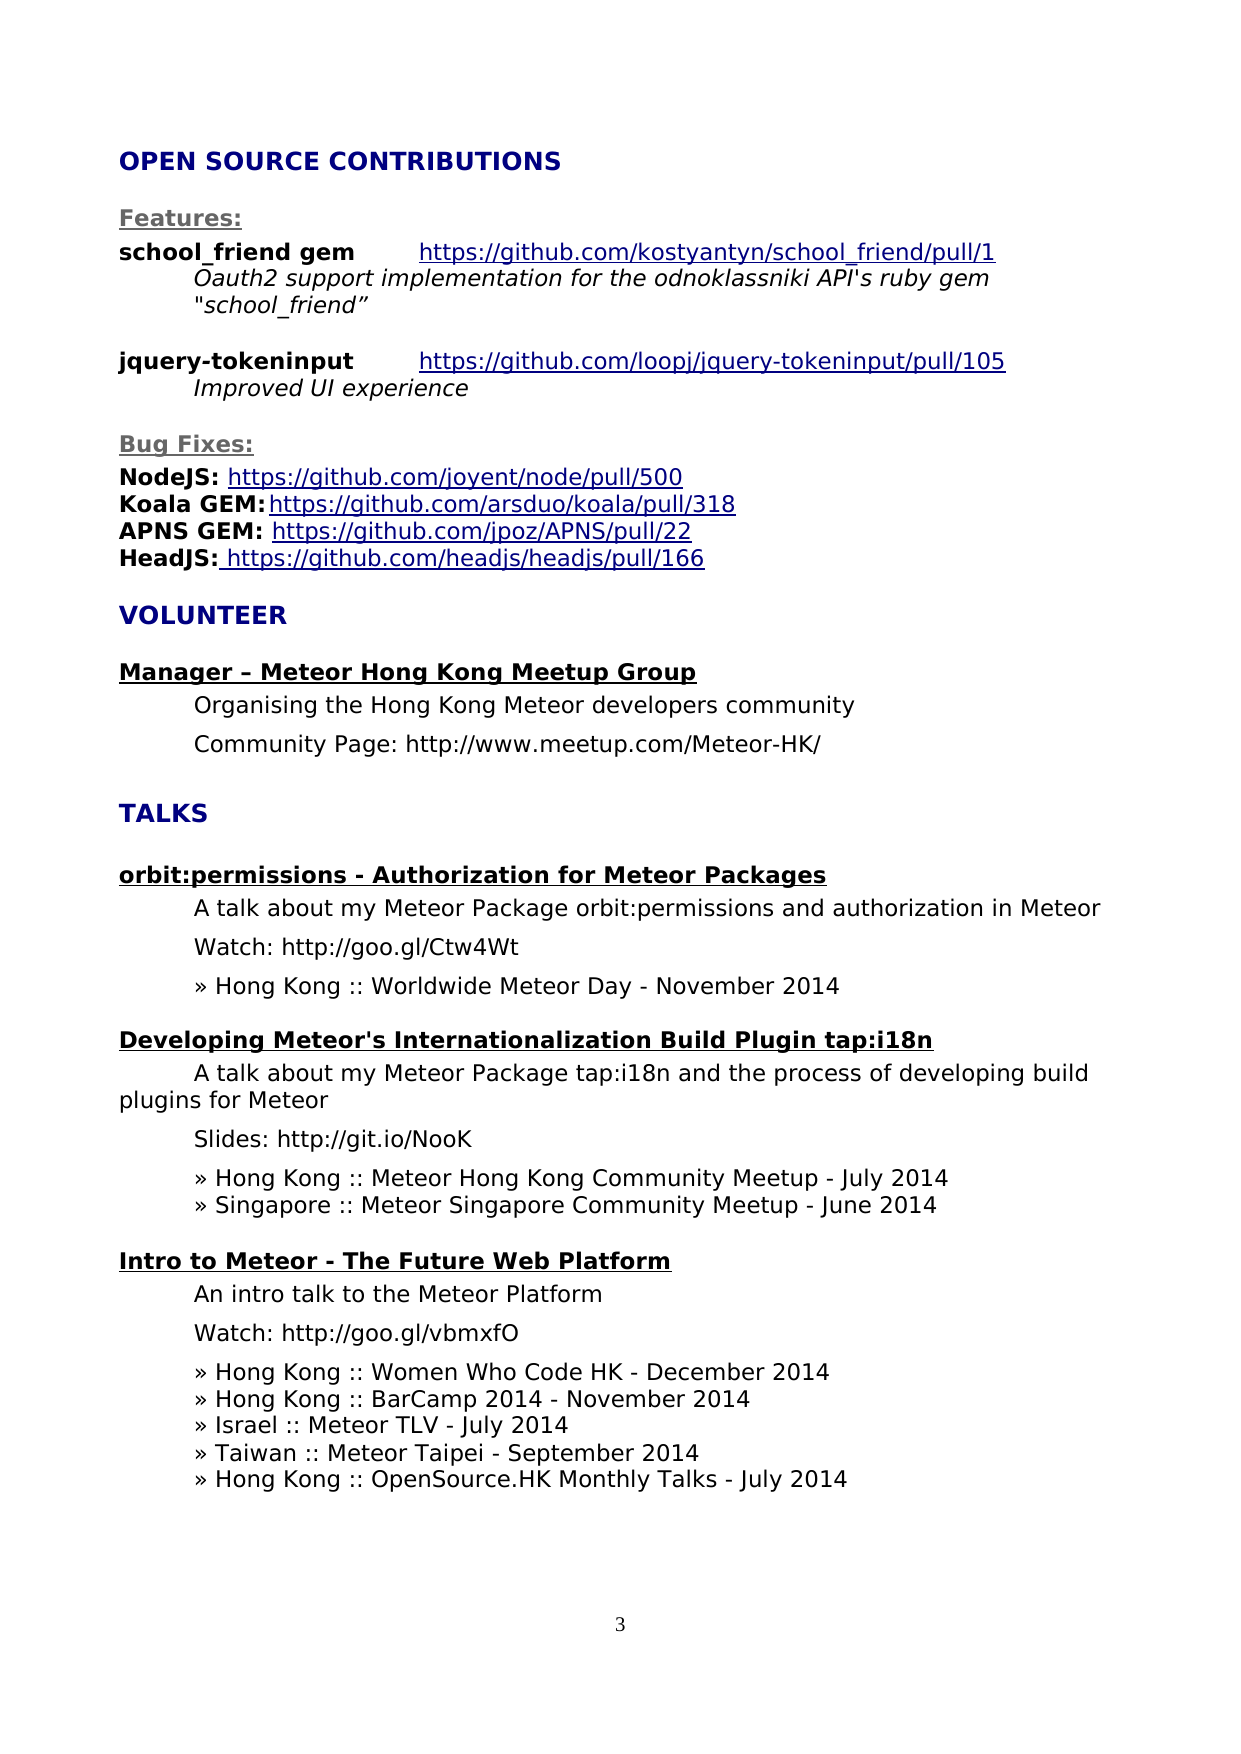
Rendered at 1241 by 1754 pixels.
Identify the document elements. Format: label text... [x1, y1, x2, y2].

text Developing Meteor's Internationalization Build Plugin tap:i18n [118, 1027, 1122, 1054]
text Bug Fixes: [118, 431, 1122, 458]
text » Hong Kong :: OpenSource.HK Monthly Talks - July 2014 [118, 1466, 1122, 1493]
text OPEN SOURCE CONTRIBUTIONS [118, 118, 1122, 176]
subtitle jquery-tokeninput https://github.com/loopj/jquery-tokeninput/pull/105 [118, 348, 1122, 375]
text » Singapore :: Meteor Singapore Community Meetup - June 2014 [118, 1192, 1122, 1219]
text Manager – Meteor Hong Kong Meetup Group [118, 659, 1122, 686]
subtitle NodeJS: https://github.com/joyent/node/pull/500 [118, 464, 1122, 491]
text » Taiwan :: Meteor Taipei - September 2014 [118, 1439, 1122, 1466]
subtitle VOLUNTEER [118, 601, 1122, 630]
subtitle HeadJS: https://github.com/headjs/headjs/pull/166 [118, 545, 1122, 572]
text Intro to Meteor - The Future Web Platform [118, 1248, 1122, 1274]
subtitle Oauth2 support implementation for the odnoklassniki API's ruby gem "school_friend” [118, 265, 1122, 319]
text Watch: http://goo.gl/vbmxfO [118, 1319, 1122, 1347]
text » Hong Kong :: Worldwide Meteor Day - November 2014 [118, 973, 1122, 1000]
subtitle Koala GEM: https://github.com/arsduo/koala/pull/318 [118, 491, 1122, 518]
text Community Page: http://www.meetup.com/Meteor-HK/ [118, 731, 1122, 758]
text Watch: http://goo.gl/Ctw4Wt [118, 934, 1122, 961]
text A talk about my Meteor Package orbit:permissions and authorization in Meteor [118, 895, 1122, 922]
subtitle TALKS [118, 799, 1122, 828]
text Slides: http://git.io/NooK [118, 1126, 1122, 1153]
text » Hong Kong :: Women Who Code HK - December 2014 [118, 1358, 1122, 1386]
subtitle school_friend gem https://github.com/kostyantyn/school_friend/pull/1 [118, 238, 1122, 265]
text A talk about my Meteor Package tap:i18n and the process of developing build plugins for Meteor [118, 1060, 1122, 1114]
text Organising the Hong Kong Meteor developers community [118, 692, 1122, 719]
text Features: [118, 205, 1122, 232]
text » Israel :: Meteor TLV - July 2014 [118, 1412, 1122, 1439]
subtitle Improved UI experience [118, 375, 1122, 402]
text » Hong Kong :: Meteor Hong Kong Community Meetup - July 2014 [118, 1165, 1122, 1192]
subtitle APNS GEM: https://github.com/jpoz/APNS/pull/22 [118, 518, 1122, 545]
text » Hong Kong :: BarCamp 2014 - November 2014 [118, 1386, 1122, 1412]
text An intro talk to the Meteor Platform [118, 1281, 1122, 1308]
text orbit:permissions - Authorization for Meteor Packages [118, 862, 1122, 889]
